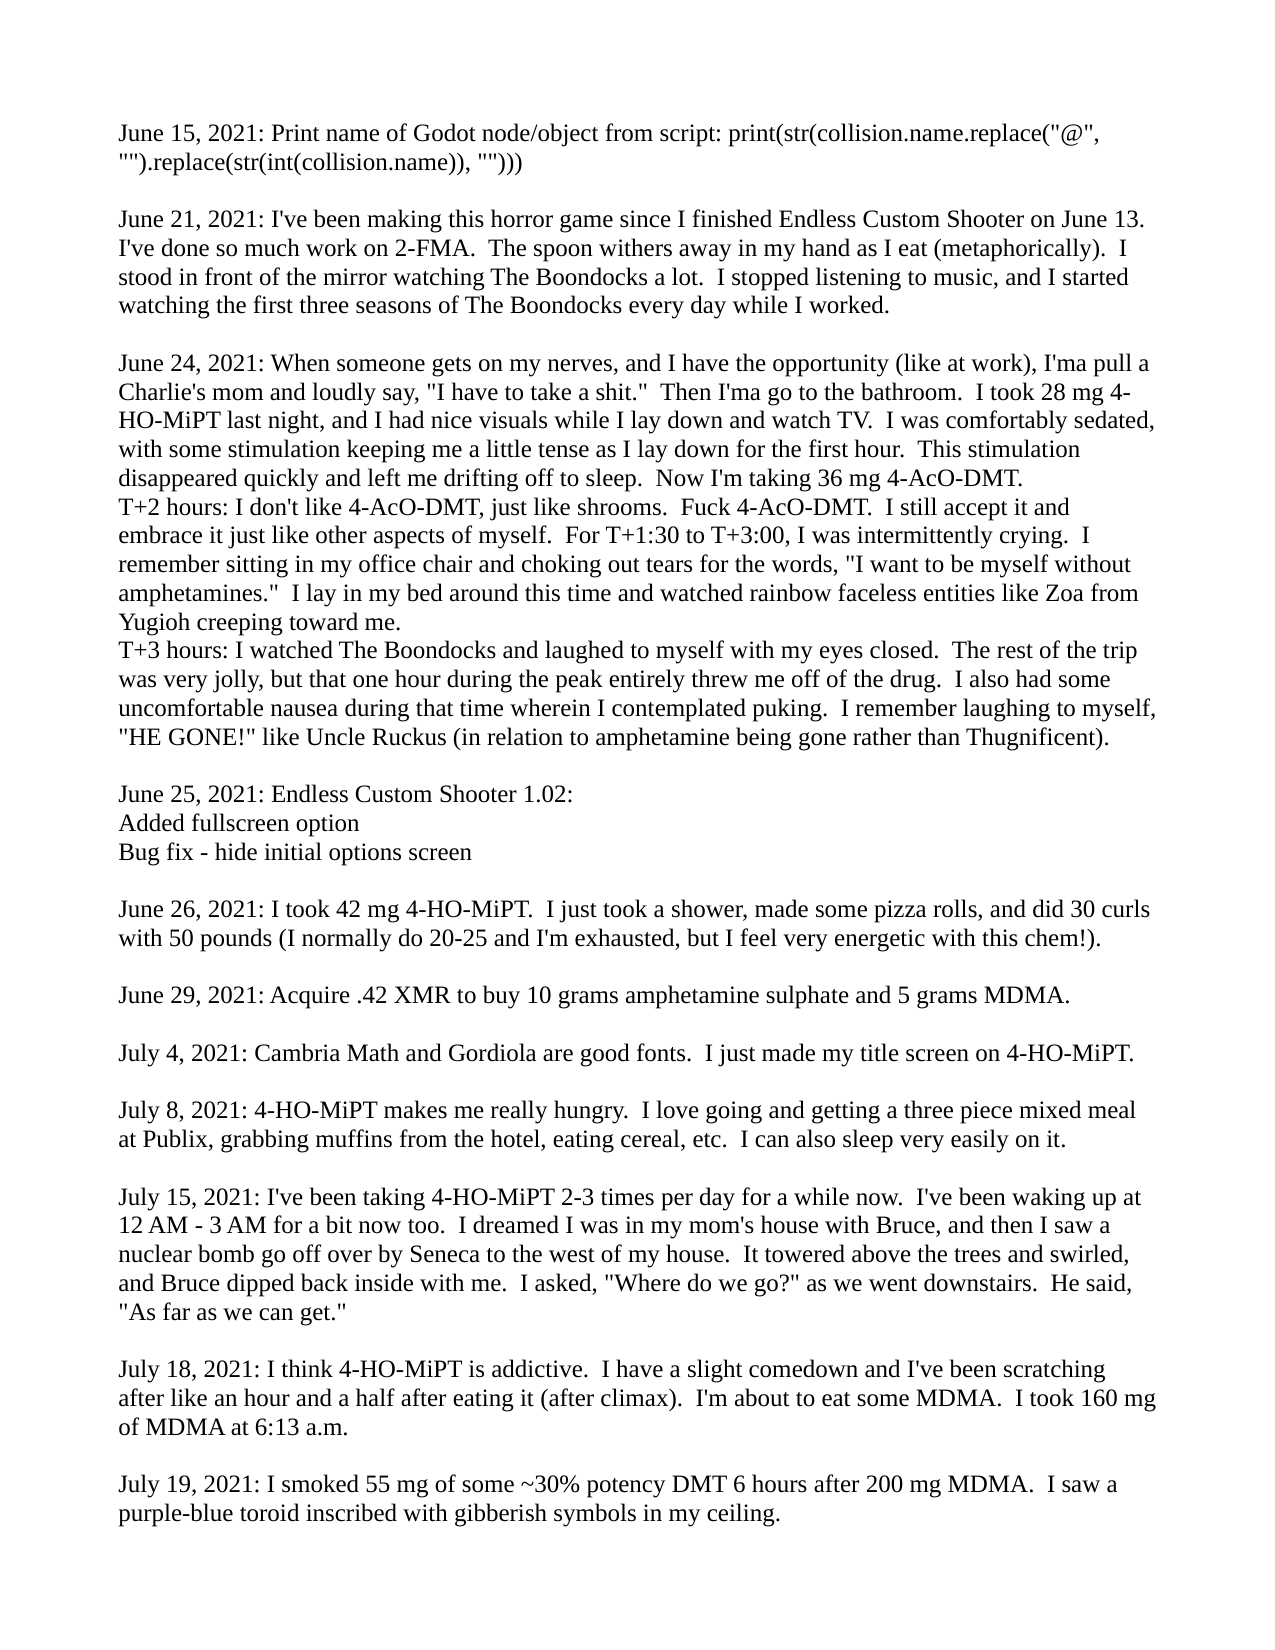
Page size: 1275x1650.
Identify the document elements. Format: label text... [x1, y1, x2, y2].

text July 19, 2021: I smoked 55 mg of some ~30% potency DMT 6 hours after 200 mg MDMA. I saw a purple-blue toroid inscribed with gibberish symbols in my ceiling. [118, 1469, 1157, 1527]
text June 15, 2021: Print name of Godot node/object from script: print(str(collision.name.replace("@", "").replace(str(int(collision.name)), ""))) [118, 118, 1157, 176]
text June 25, 2021: Endless Custom Shooter 1.02: [118, 779, 1157, 808]
text June 29, 2021: Acquire .42 XMR to buy 10 grams amphetamine sulphate and 5 grams MDMA. [118, 981, 1157, 1009]
text July 8, 2021: 4-HO-MiPT makes me really hungry. I love going and getting a three piece mixed meal at Publix, grabbing muffins from the hotel, eating cereal, etc. I can also sleep very easily on it. [118, 1096, 1157, 1153]
text Bug fix - hide initial options screen [118, 837, 1157, 866]
text June 26, 2021: I took 42 mg 4-HO-MiPT. I just took a shower, made some pizza rolls, and did 30 curls with 50 pounds (I normally do 20-25 and I'm exhausted, but I feel very energetic with this chem!). [118, 894, 1157, 952]
text July 18, 2021: I think 4-HO-MiPT is addictive. I have a slight comedown and I've been scratching after like an hour and a half after eating it (after climax). I'm about to eat some MDMA. I took 160 mg of MDMA at 6:13 a.m. [118, 1354, 1157, 1441]
text July 15, 2021: I've been taking 4-HO-MiPT 2-3 times per day for a while now. I've been waking up at 12 AM - 3 AM for a bit now too. I dreamed I was in my mom's house with Bruce, and then I saw a nuclear bomb go off over by Seneca to the west of my house. It towered above the trees and swirled, and Bruce dipped back inside with me. I asked, "Where do we go?" as we went downstairs. He said, "As far as we can get." [118, 1182, 1157, 1326]
text Added fullscreen option [118, 808, 1157, 837]
text June 21, 2021: I've been making this horror game since I finished Endless Custom Shooter on June 13. I've done so much work on 2-FMA. The spoon withers away in my hand as I eat (metaphorically). I stood in front of the mirror watching The Boondocks a lot. I stopped listening to music, and I started watching the first three seasons of The Boondocks every day while I worked. [118, 204, 1157, 319]
text July 4, 2021: Cambria Math and Gordiola are good fonts. I just made my title screen on 4-HO-MiPT. [118, 1038, 1157, 1067]
text T+2 hours: I don't like 4-AcO-DMT, just like shrooms. Fuck 4-AcO-DMT. I still accept it and embrace it just like other aspects of myself. For T+1:30 to T+3:00, I was intermittently crying. I remember sitting in my office chair and choking out tears for the words, "I want to be myself without amphetamines." I lay in my bed around this time and watched rainbow faceless entities like Zoa from Yugioh creeping toward me. [118, 492, 1157, 636]
text June 24, 2021: When someone gets on my nerves, and I have the opportunity (like at work), I'ma pull a Charlie's mom and loudly say, "I have to take a shit." Then I'ma go to the bathroom. I took 28 mg 4-HO-MiPT last night, and I had nice visuals while I lay down and watch TV. I was comfortably sedated, with some stimulation keeping me a little tense as I lay down for the first hour. This stimulation disappeared quickly and left me drifting off to sleep. Now I'm taking 36 mg 4-AcO-DMT. [118, 348, 1157, 492]
text T+3 hours: I watched The Boondocks and laughed to myself with my eyes closed. The rest of the trip was very jolly, but that one hour during the peak entirely threw me off of the drug. I also had some uncomfortable nausea during that time wherein I contemplated puking. I remember laughing to myself, "HE GONE!" like Uncle Ruckus (in relation to amphetamine being gone rather than Thugnificent). [118, 636, 1157, 751]
